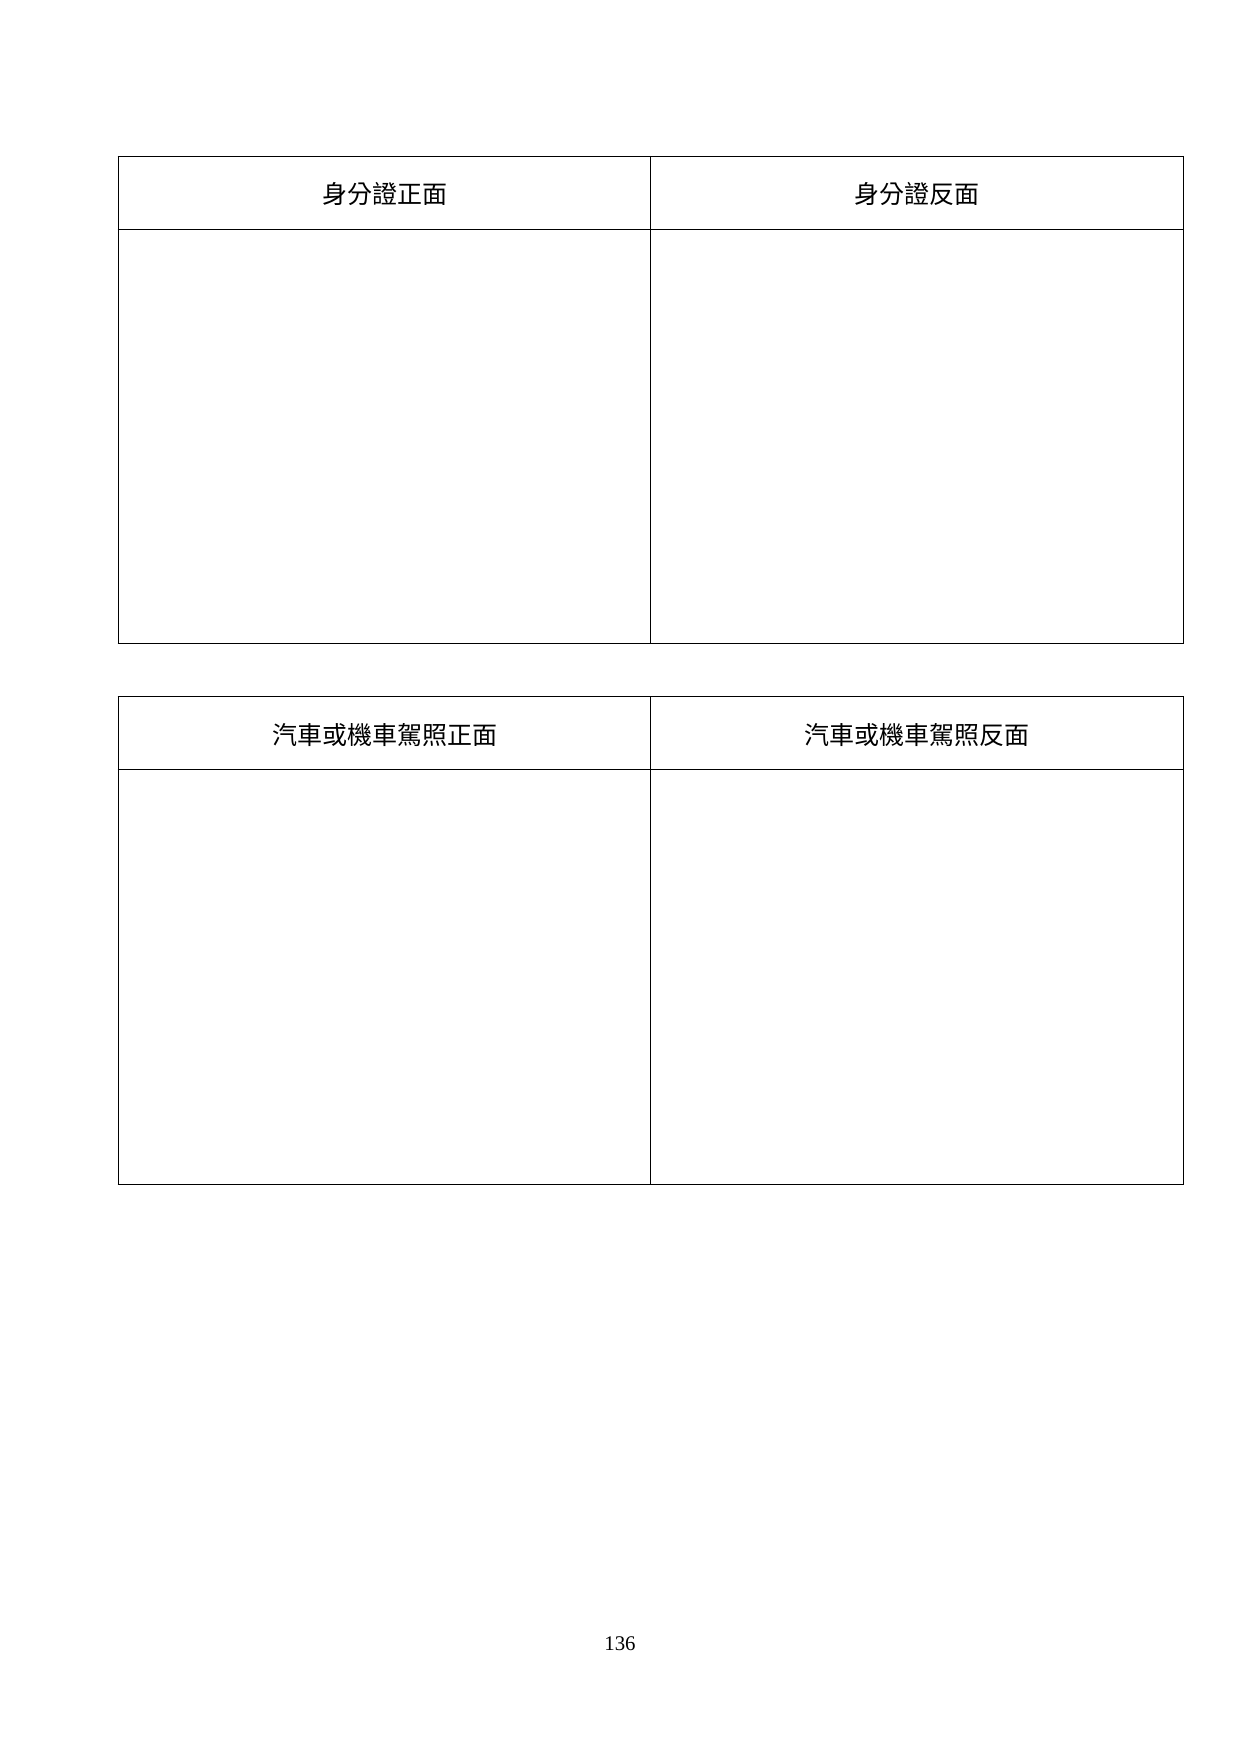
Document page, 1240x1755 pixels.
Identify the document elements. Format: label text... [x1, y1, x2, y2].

table_header 汽車或機車駕照反面 [651, 697, 1183, 769]
table_cell [651, 230, 1183, 643]
table_cell [119, 770, 650, 1183]
table_header 身分證反面 [651, 157, 1183, 229]
table_cell [651, 770, 1183, 1183]
table_header 身分證正面 [119, 157, 650, 229]
table_cell [119, 230, 650, 643]
table_header 汽車或機車駕照正面 [119, 697, 650, 769]
